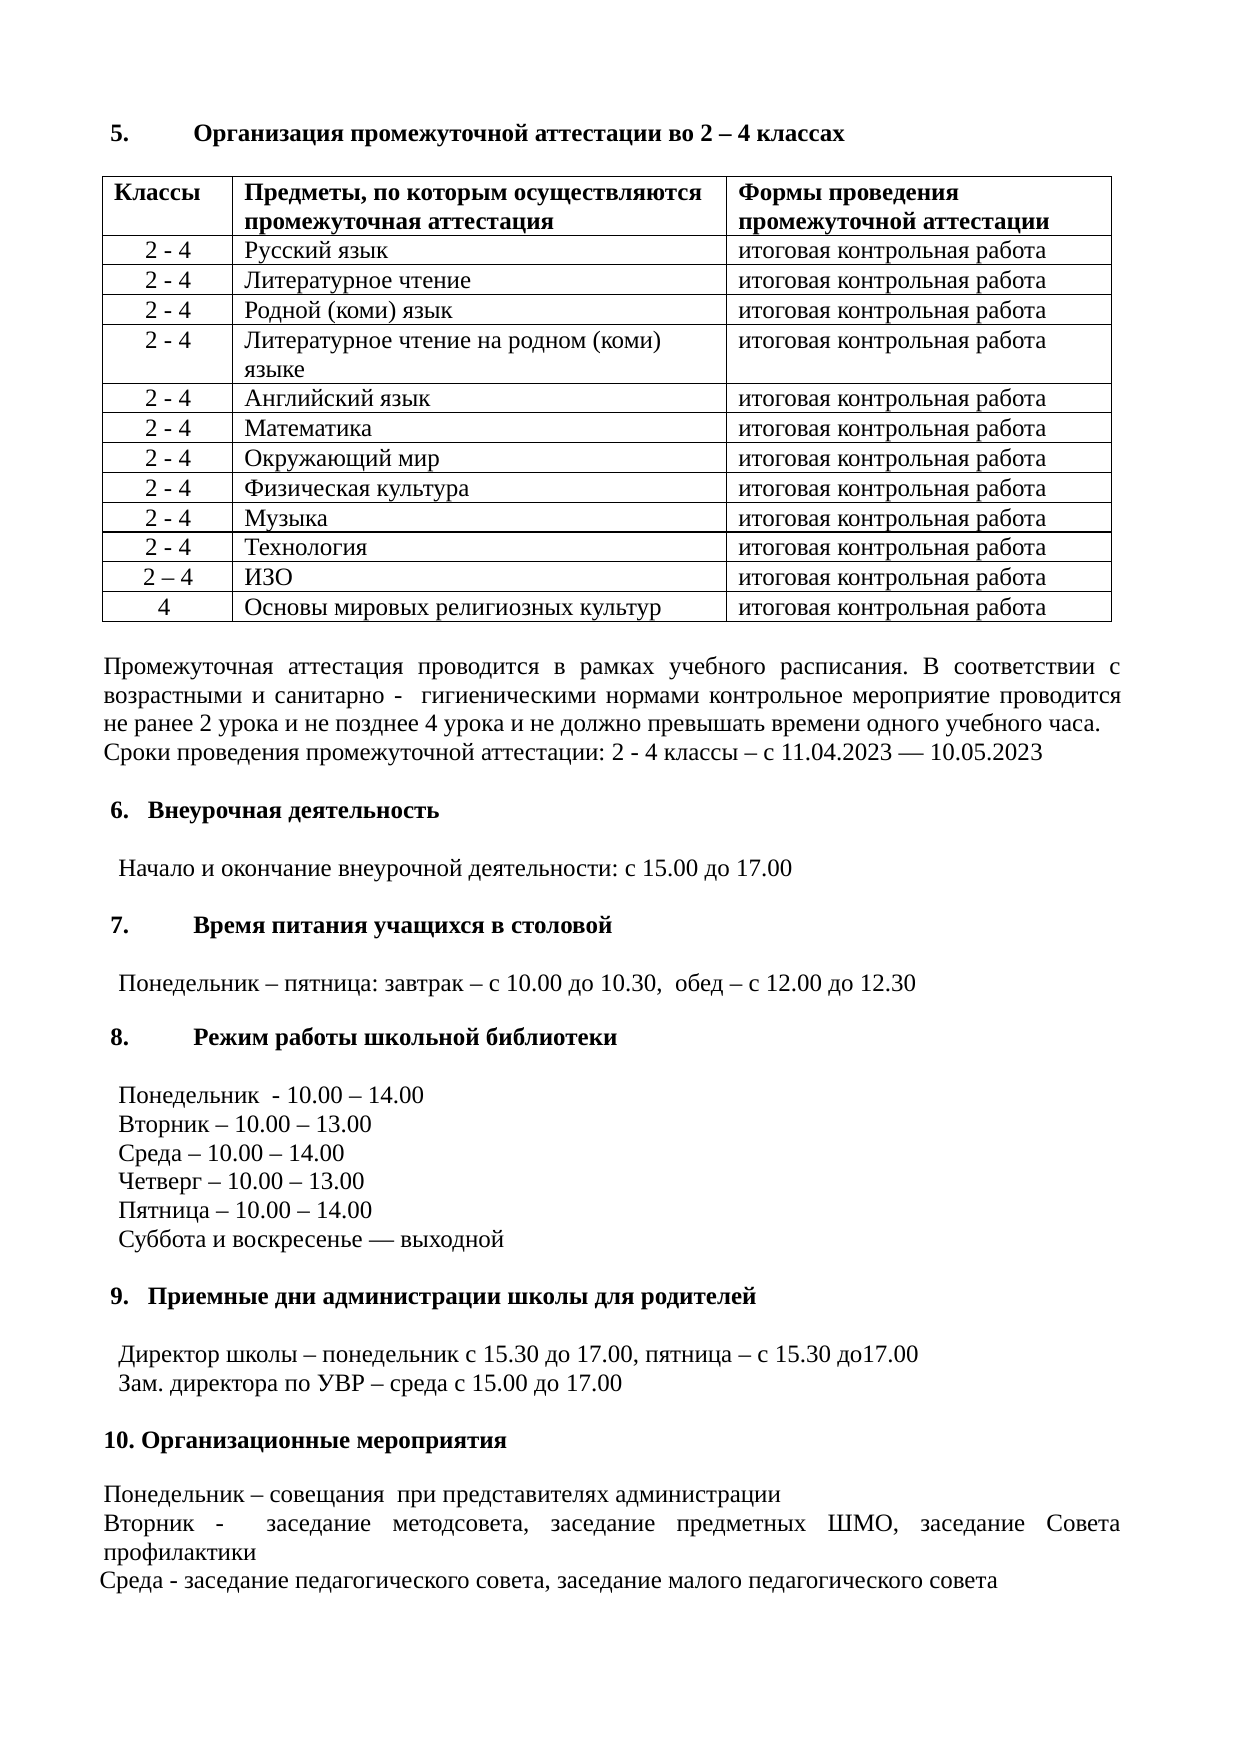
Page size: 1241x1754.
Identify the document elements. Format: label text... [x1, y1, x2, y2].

table_cell Физическая культура [233, 473, 726, 502]
text Понедельник - 10.00 – 14.00 [118, 1080, 1122, 1109]
table_cell Математика [233, 413, 726, 442]
table_cell Литературное чтение на родном (коми) языке [233, 325, 726, 382]
table_cell итоговая контрольная работа [727, 413, 1111, 442]
table_cell Музыка [233, 503, 726, 531]
table_cell ИЗО [233, 562, 726, 591]
table_header Формы проведения промежуточной аттестации [727, 177, 1111, 234]
list Организация промежуточной аттестации во 2 – 4 классах [110, 118, 1122, 147]
table_cell Окружающий мир [233, 443, 726, 472]
table_cell итоговая контрольная работа [727, 443, 1111, 472]
table_cell 2 - 4 [103, 413, 232, 442]
table_cell 2 - 4 [103, 443, 232, 472]
text Понедельник – пятница: завтрак – с 10.00 до 10.30, обед – с 12.00 до 12.30 [118, 968, 1122, 997]
table_cell итоговая контрольная работа [727, 236, 1111, 264]
table_cell 2 - 4 [103, 533, 232, 561]
text Сроки проведения промежуточной аттестации: 2 - 4 классы – с 11.04.2023 — 10.05.2023 [103, 737, 1122, 766]
text Зам. директора по УВР – среда с 15.00 до 17.00 [118, 1368, 1122, 1397]
table_cell 2 - 4 [103, 473, 232, 502]
table_cell Родной (коми) язык [233, 295, 726, 324]
text Начало и окончание внеурочной деятельности: с 15.00 до 17.00 [118, 853, 1122, 882]
table_header Предметы, по которым осуществляются промежуточная аттестация [233, 177, 726, 234]
text Промежуточная аттестация проводится в рамках учебного расписания. В соответствии с возрастными и санитарно - гигиеническими нормами контрольное мероприятие проводится не ранее 2 урока и не позднее 4 урока и не должно превышать времени одного учебного часа. [103, 651, 1122, 737]
table_cell Литературное чтение [233, 265, 726, 294]
table_header Классы [103, 177, 232, 234]
table_cell 2 - 4 [103, 384, 232, 412]
table_cell итоговая контрольная работа [727, 562, 1111, 591]
table_cell итоговая контрольная работа [727, 384, 1111, 412]
text Суббота и воскресенье — выходной [118, 1224, 1122, 1253]
table_cell 2 - 4 [103, 325, 232, 382]
table_cell 2 - 4 [103, 295, 232, 324]
text Директор школы – понедельник с 15.30 до 17.00, пятница – с 15.30 до17.00 [118, 1339, 1122, 1368]
table_cell 2 – 4 [103, 562, 232, 591]
list Режим работы школьной библиотеки [110, 1022, 1122, 1051]
table_cell итоговая контрольная работа [727, 325, 1111, 382]
table_cell итоговая контрольная работа [727, 533, 1111, 561]
table_cell итоговая контрольная работа [727, 503, 1111, 531]
text Вторник – 10.00 – 13.00 [118, 1109, 1122, 1138]
list Внеурочная деятельность [110, 795, 1122, 824]
text Понедельник – совещания при представителях администрации [103, 1479, 1122, 1508]
text Вторник - заседание методсовета, заседание предметных ШМО, заседание Совета профилактики [103, 1508, 1122, 1566]
table_cell Английский язык [233, 384, 726, 412]
list Время питания учащихся в столовой [110, 911, 1122, 939]
table_cell 4 [103, 592, 232, 621]
table_cell Основы мировых религиозных культур [233, 592, 726, 621]
text Четверг – 10.00 – 13.00 [118, 1166, 1122, 1195]
table_cell 2 - 4 [103, 236, 232, 264]
list Приемные дни администрации школы для родителей [110, 1281, 1122, 1310]
text Пятница – 10.00 – 14.00 [118, 1195, 1122, 1224]
table_cell 2 - 4 [103, 265, 232, 294]
table_cell итоговая контрольная работа [727, 295, 1111, 324]
text 10. Организационные мероприятия [103, 1426, 1122, 1454]
table_cell итоговая контрольная работа [727, 473, 1111, 502]
text Среда - заседание педагогического совета, заседание малого педагогического совета [99, 1566, 1122, 1594]
text Среда – 10.00 – 14.00 [118, 1138, 1122, 1166]
table_cell итоговая контрольная работа [727, 265, 1111, 294]
table_cell итоговая контрольная работа [727, 592, 1111, 621]
table_cell Технология [233, 533, 726, 561]
table_cell Русский язык [233, 236, 726, 264]
table_cell 2 - 4 [103, 503, 232, 531]
